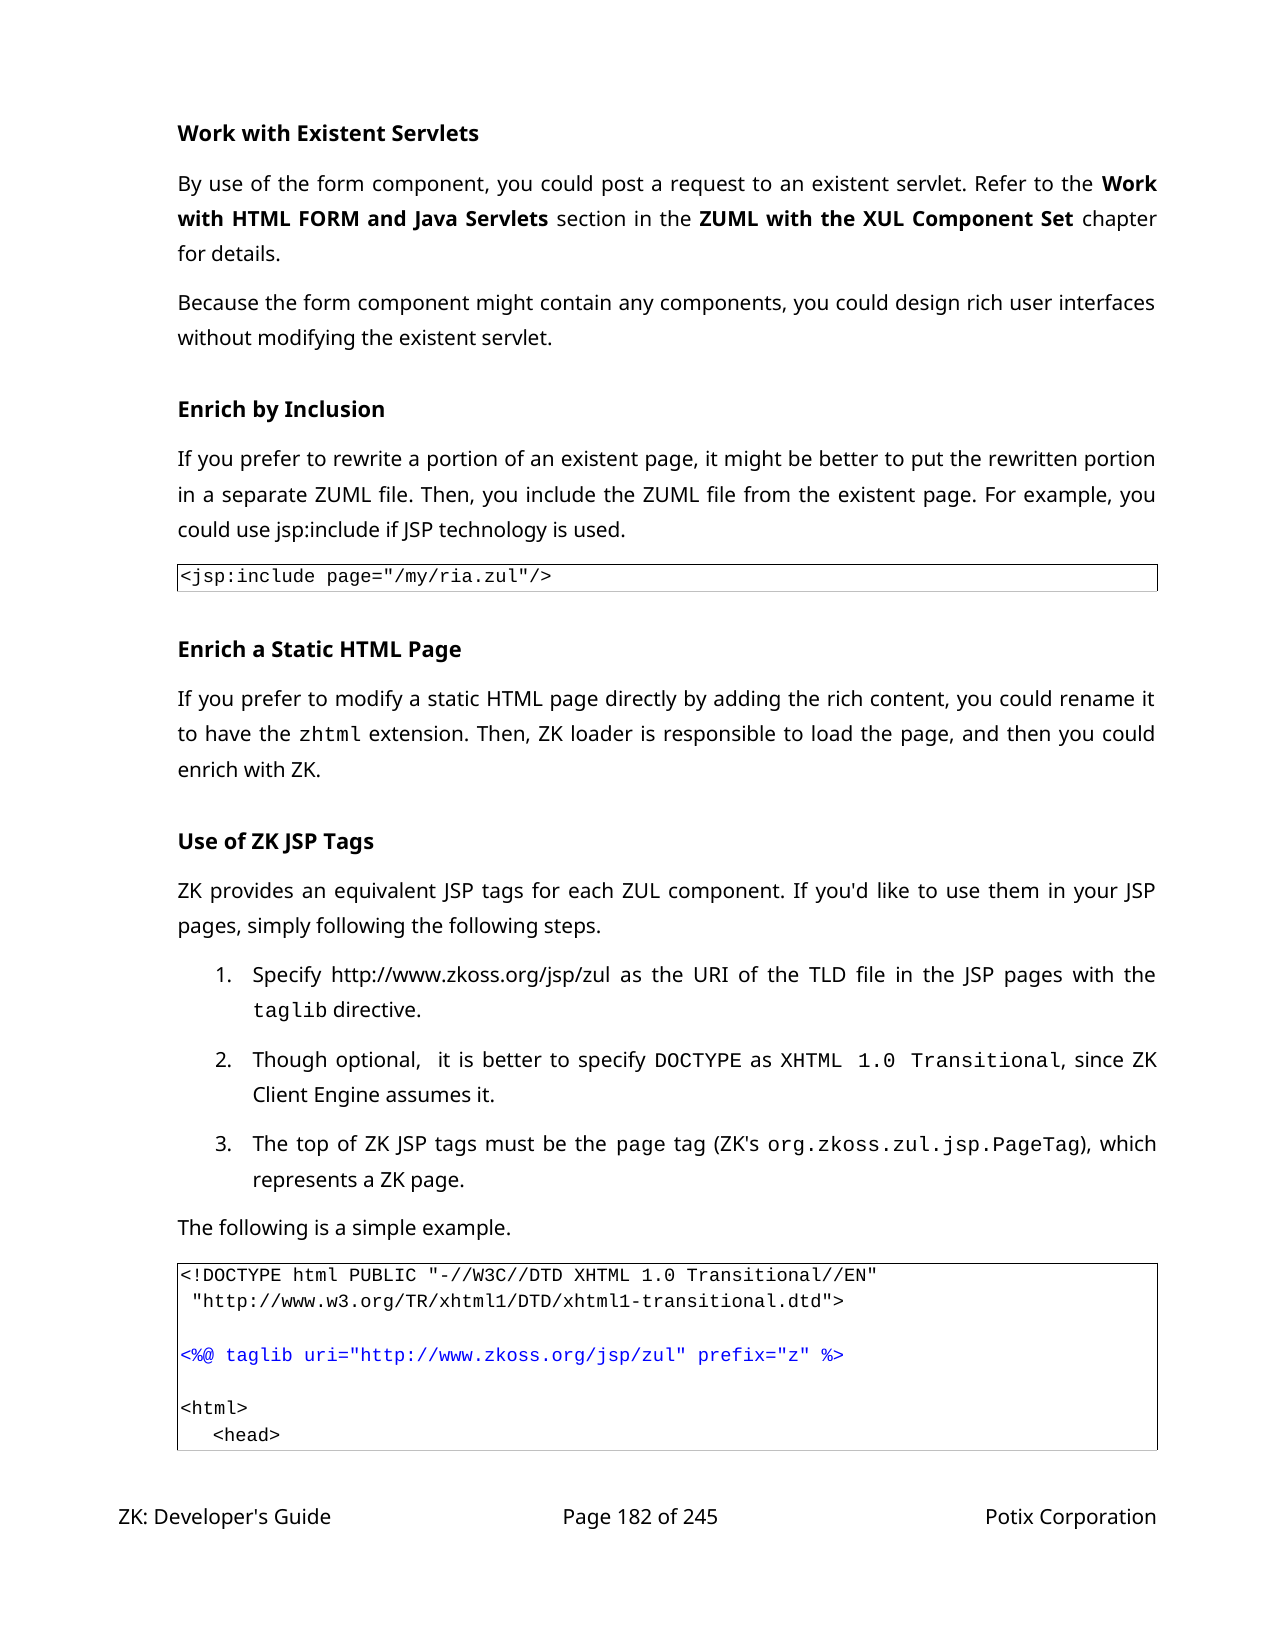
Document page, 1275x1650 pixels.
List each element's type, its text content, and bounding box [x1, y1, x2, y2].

text Because the form component might contain any components, you could design rich user interfaces without modifying the existent servlet. [177, 288, 1157, 351]
subtitle Enrich by Inclusion [177, 394, 1157, 424]
list The top of ZK JSP tags must be the page tag (ZK's org.zkoss.zul.jsp.PageTag), which represents a ZK page. [215, 1129, 1157, 1193]
subtitle Work with Existent Servlets [177, 118, 1157, 148]
text If you prefer to rewrite a portion of an existent page, it might be better to put the rewritten portion in a separate ZUML file. Then, you include the ZUML file from the existent page. For example, you could use jsp:include if JSP technology is used. [177, 444, 1157, 543]
list Though optional, it is better to specify DOCTYPE as XHTML 1.0 Transitional, since ZK Client Engine assumes it. [215, 1045, 1157, 1108]
text By use of the form component, you could post a request to an existent servlet. Refer to the Work with HTML FORM and Java Servlets section in the ZUML with the XUL Component Set chapter for details. [177, 169, 1157, 267]
text The following is a simple example. [177, 1213, 1157, 1242]
text <%@ taglib uri="http://www.zkoss.org/jsp/zul" prefix="z" %> <html> <head> [178, 1343, 1157, 1450]
text <jsp:include page="/my/ria.zul"/> [178, 565, 1157, 591]
text <!DOCTYPE html PUBLIC "-//W3C//DTD XHTML 1.0 Transitional//EN" "http://www.w3.org/TR/xhtml1/DTD/xhtml1-transitional.dtd"> [178, 1264, 1157, 1340]
list Specify http://www.zkoss.org/jsp/zul as the URI of the TLD file in the JSP pages with the taglib directive. [215, 960, 1157, 1024]
text ZK provides an equivalent JSP tags for each ZUL component. If you'd like to use them in your JSP pages, simply following the following steps. [177, 876, 1157, 940]
subtitle Use of ZK JSP Tags [177, 826, 1157, 856]
text If you prefer to modify a static HTML page directly by adding the rich content, you could rename it to have the zhtml extension. Then, ZK loader is responsible to load the page, and then you could enrich with ZK. [177, 684, 1157, 783]
subtitle Enrich a Static HTML Page [177, 634, 1157, 664]
